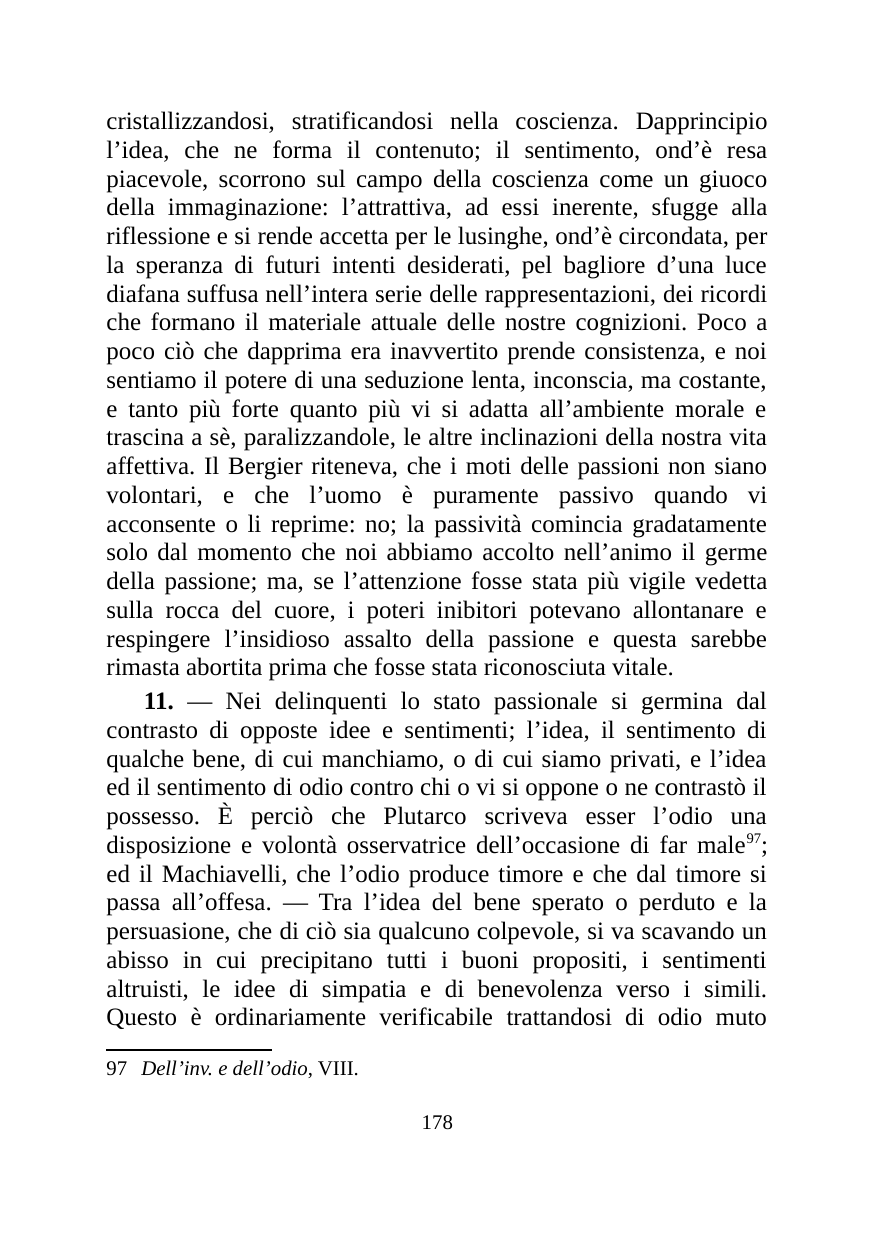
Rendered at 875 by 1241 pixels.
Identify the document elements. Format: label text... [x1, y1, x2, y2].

text 11. ― Nei delinquenti lo stato passionale si germina dal contrasto di opposte idee e sentimenti; l’idea, il sentimento di qualche bene, di cui manchiamo, o di cui siamo privati, e l’idea ed il sentimento di odio contro chi o vi si oppone o ne contrastò il possesso. È perciò che Plutarco scriveva esser l’odio una disposizione e volontà osservatrice dell’occasione di far male; ed il Machiavelli, che l’odio produce timore e che dal timore si passa all’offesa. ― Tra l’idea del bene sperato o perduto e la persuasione, che di ciò sia qualcuno colpevole, si va scavando un abisso in cui precipitano tutti i buoni propositi, i sentimenti altruisti, le idee di simpatia e di benevolenza verso i simili. Questo è ordinariamente verificabile trattandosi di odio muto [106, 686, 768, 1031]
text cristallizzandosi, stratificandosi nella coscienza. Dapprincipio l’idea, che ne forma il contenuto; il sentimento, ond’è resa piacevole, scorrono sul campo della coscienza come un giuoco della immaginazione: l’attrattiva, ad essi inerente, sfugge alla riflessione e si rende accetta per le lusinghe, ond’è circondata, per la speranza di futuri intenti desiderati, pel bagliore d’una luce diafana suffusa nell’intera serie delle rappresentazioni, dei ricordi che formano il materiale attuale delle nostre cognizioni. Poco a poco ciò che dapprima era inavvertito prende consistenza, e noi sentiamo il potere di una seduzione lenta, inconscia, ma costante, e tanto più forte quanto più vi si adatta all’ambiente morale e trascina a sè, paralizzandole, le altre inclinazioni della nostra vita affettiva. Il Bergier riteneva, che i moti delle passioni non siano volontari, e che l’uomo è puramente passivo quando vi acconsente o li reprime: no; la passività comincia gradatamente solo dal momento che noi abbiamo accolto nell’animo il germe della passione; ma, se l’attenzione fosse stata più vigile vedetta sulla rocca del cuore, i poteri inibitori potevano allontanare e respingere l’insidioso assalto della passione e questa sarebbe rimasta abortita prima che fosse stata riconosciuta vitale. [106, 106, 768, 681]
text Dell’inv. e dell’odio, VIII. [106, 1056, 768, 1080]
